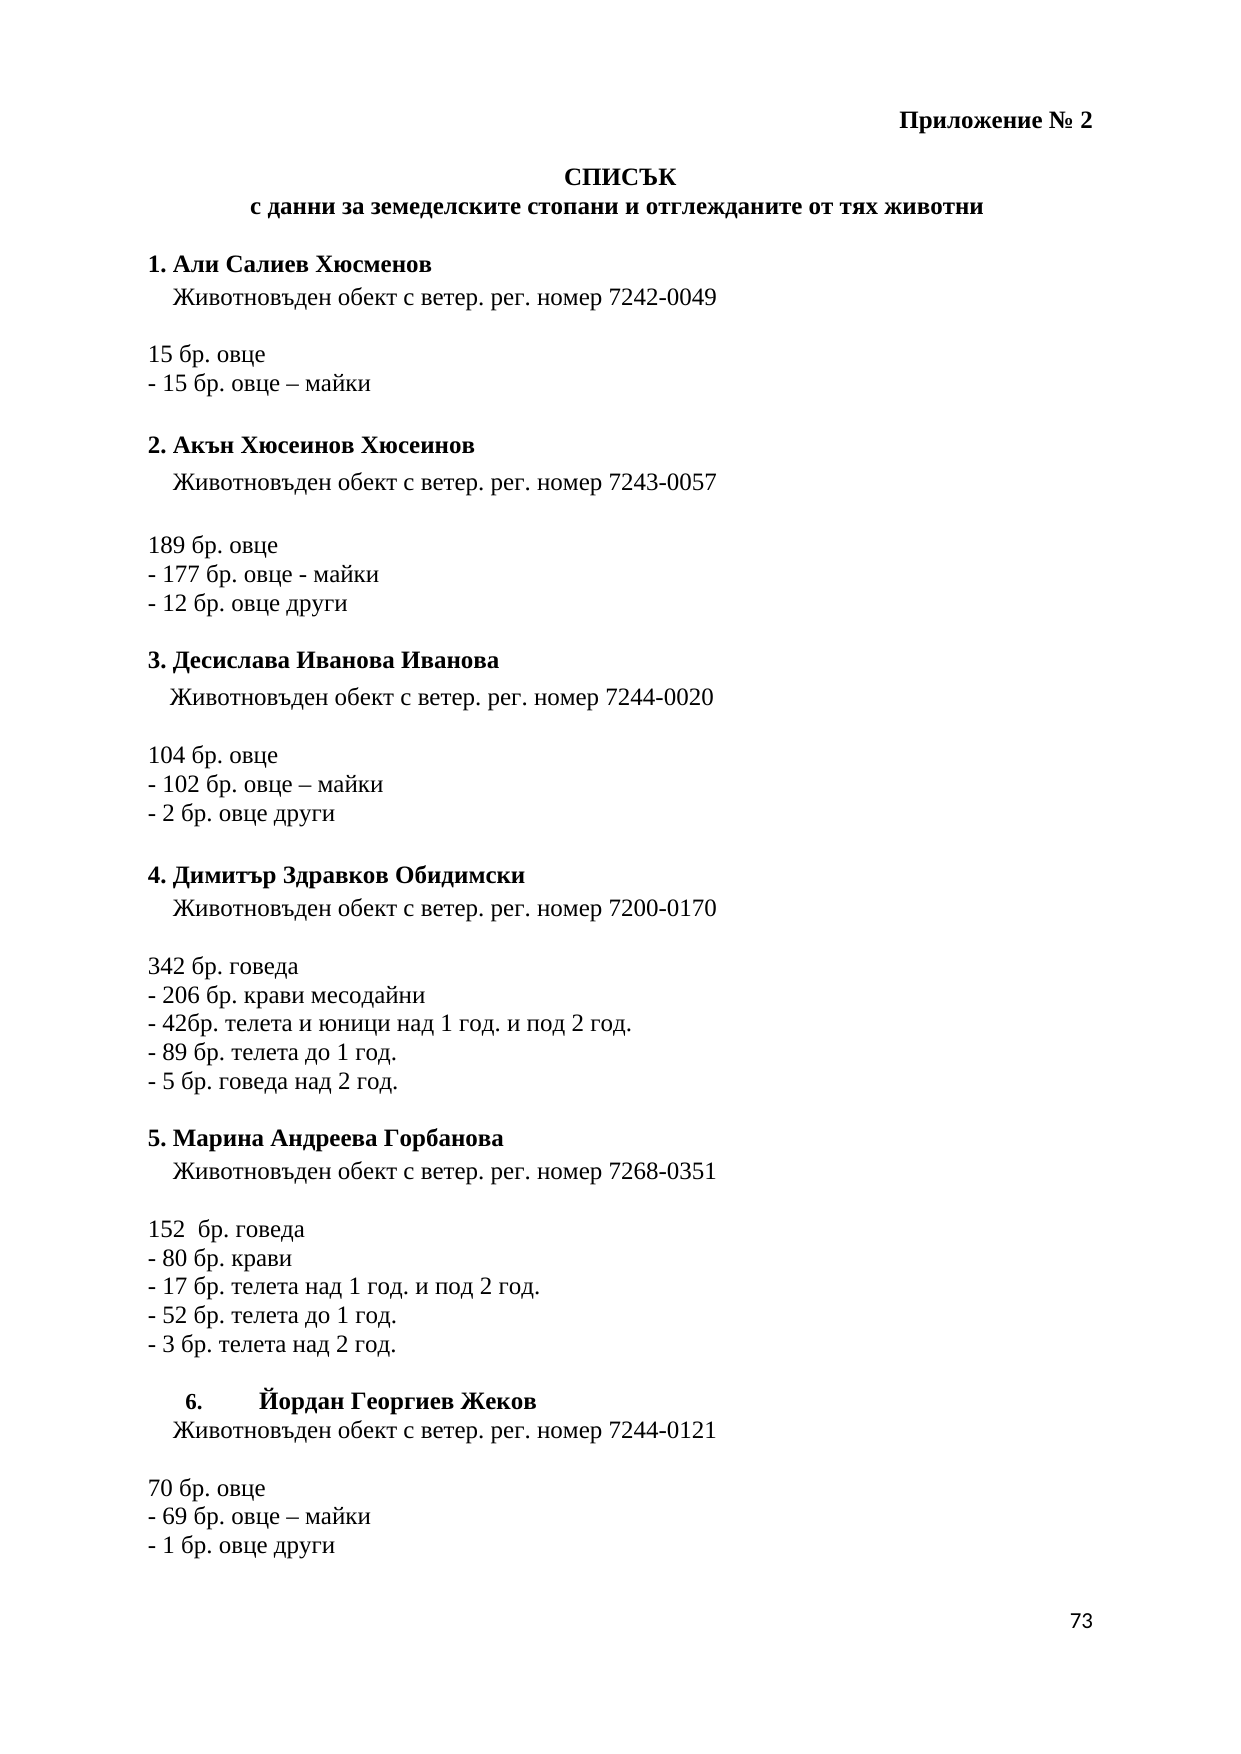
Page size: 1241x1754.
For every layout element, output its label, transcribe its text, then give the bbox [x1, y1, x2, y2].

text - 3 бр. телета над 2 год. [148, 1329, 1093, 1358]
text 189 бр. овце [148, 530, 1093, 559]
text 152 бр. говеда [148, 1214, 1093, 1243]
text - 17 бр. телета над 1 год. и под 2 год. [148, 1271, 1093, 1300]
text 342 бр. говеда [148, 951, 1093, 980]
text с данни за земеделските стопани и отглежданите от тях животни [148, 191, 1093, 220]
text - 206 бр. крави месодайни [148, 980, 1093, 1008]
text - 52 бр. телета до 1 год. [148, 1300, 1093, 1329]
text Животновъден обект с ветер. рег. номер 7243-0057 [148, 463, 1093, 497]
text - 15 бр. овце – майки [148, 368, 1093, 397]
text - 102 бр. овце – майки [148, 769, 1093, 798]
text - 1 бр. овце други [148, 1530, 1093, 1559]
text - 177 бр. овце - майки [148, 559, 1093, 588]
text Животновъден обект с ветер. рег. номер 7200-0170 [148, 893, 1093, 922]
text 104 бр. овце [148, 741, 1093, 769]
text Животновъден обект с ветер. рег. номер 7244-0121 [148, 1415, 1093, 1444]
text 2. Акън Хюсеинов Хюсеинов [148, 430, 1093, 459]
text 4. Димитър Здравков Обидимски [148, 860, 1093, 889]
text - 42бр. телета и юници над 1 год. и под 2 год. [148, 1008, 1093, 1037]
text 3. Десислава Иванова Иванова [148, 645, 1093, 674]
list Йордан Георгиев Жеков [185, 1386, 1093, 1415]
text Животновъден обект с ветер. рег. номер 7242-0049 [148, 282, 1093, 310]
text 1. Али Салиев Хюсменов [148, 249, 1093, 277]
text 15 бр. овце [148, 339, 1093, 368]
text Животновъден обект с ветер. рег. номер 7244-0020 [148, 678, 1093, 712]
text - 2 бр. овце други [148, 798, 1093, 827]
text 70 бр. овце [148, 1473, 1093, 1501]
text Животновъден обект с ветер. рег. номер 7268-0351 [148, 1156, 1093, 1185]
text - 12 бр. овце други [148, 588, 1093, 617]
text - 89 бр. телета до 1 год. [148, 1037, 1093, 1066]
text СПИСЪК [148, 162, 1093, 191]
text 5. Марина Андреева Горбанова [148, 1123, 1093, 1152]
text - 69 бр. овце – майки [148, 1501, 1093, 1530]
text Приложение № 2 [148, 105, 1093, 134]
text - 5 бр. говеда над 2 год. [148, 1066, 1093, 1095]
text - 80 бр. крави [148, 1243, 1093, 1271]
